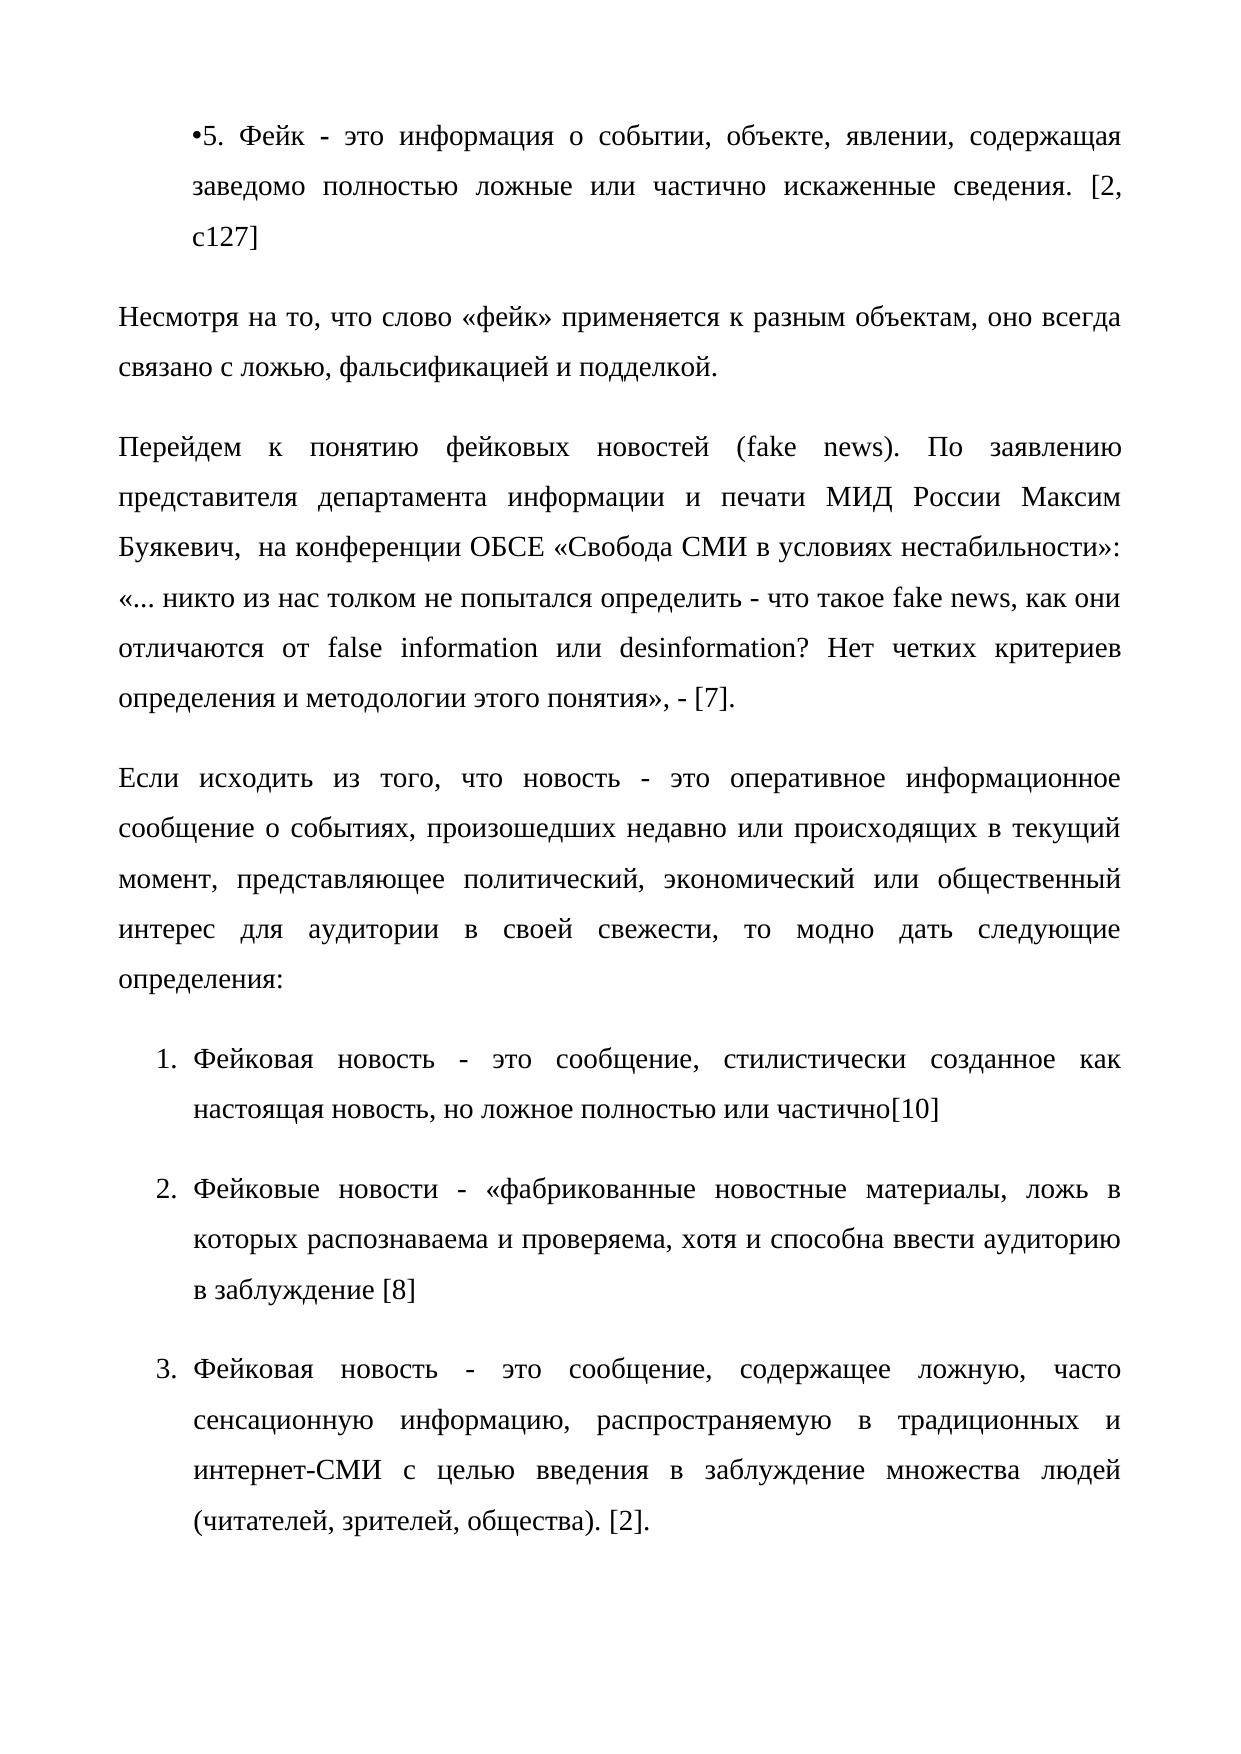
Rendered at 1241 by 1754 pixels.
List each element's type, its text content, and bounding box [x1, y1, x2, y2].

text Перейдем к понятию фейковых новостей (fake news). По заявлению представителя департамента информации и печати МИД России Максим Буякевич, на конференции ОБСЕ «Свобода СМИ в условиях нестабильности»: «... никто из нас толком не попытался определить - что такое fake news, как они отличаются от false information или desinformation? Нет четких критериев определения и методологии этого понятия», - [7]. [118, 429, 1122, 714]
list Фейковые новости - «фабрикованные новостные материалы, ложь в которых распознаваема и проверяема, хотя и способна ввести аудиторию в заблуждение [8] [156, 1171, 1122, 1305]
list Фейковая новость - это сообщение, стилистически созданное как настоящая новость, но ложное полностью или частично[10] [156, 1041, 1122, 1125]
list 5. Фейк - это информация о событии, объекте, явлении, содержащая заведомо полностью ложные или частично искаженные сведения. [2, c127] [118, 118, 1122, 252]
list Фейковая новость - это сообщение, содержащее ложную, часто сенсационную информацию, распространяемую в традиционных и интернет-СМИ с целью введения в заблуждение множества людей (читателей, зрителей, общества). [2]. [156, 1352, 1122, 1536]
text Несмотря на то, что слово «фейк» применяется к разным объектам, оно всегда связано с ложью, фальсификацией и подделкой. [118, 299, 1122, 382]
text Если исходить из того, что новость - это оперативное информационное сообщение о событиях, произошедших недавно или происходящих в текущий момент, представляющее политический, экономический или общественный интерес для аудитории в своей свежести, то модно дать следующие определения: [118, 760, 1122, 995]
